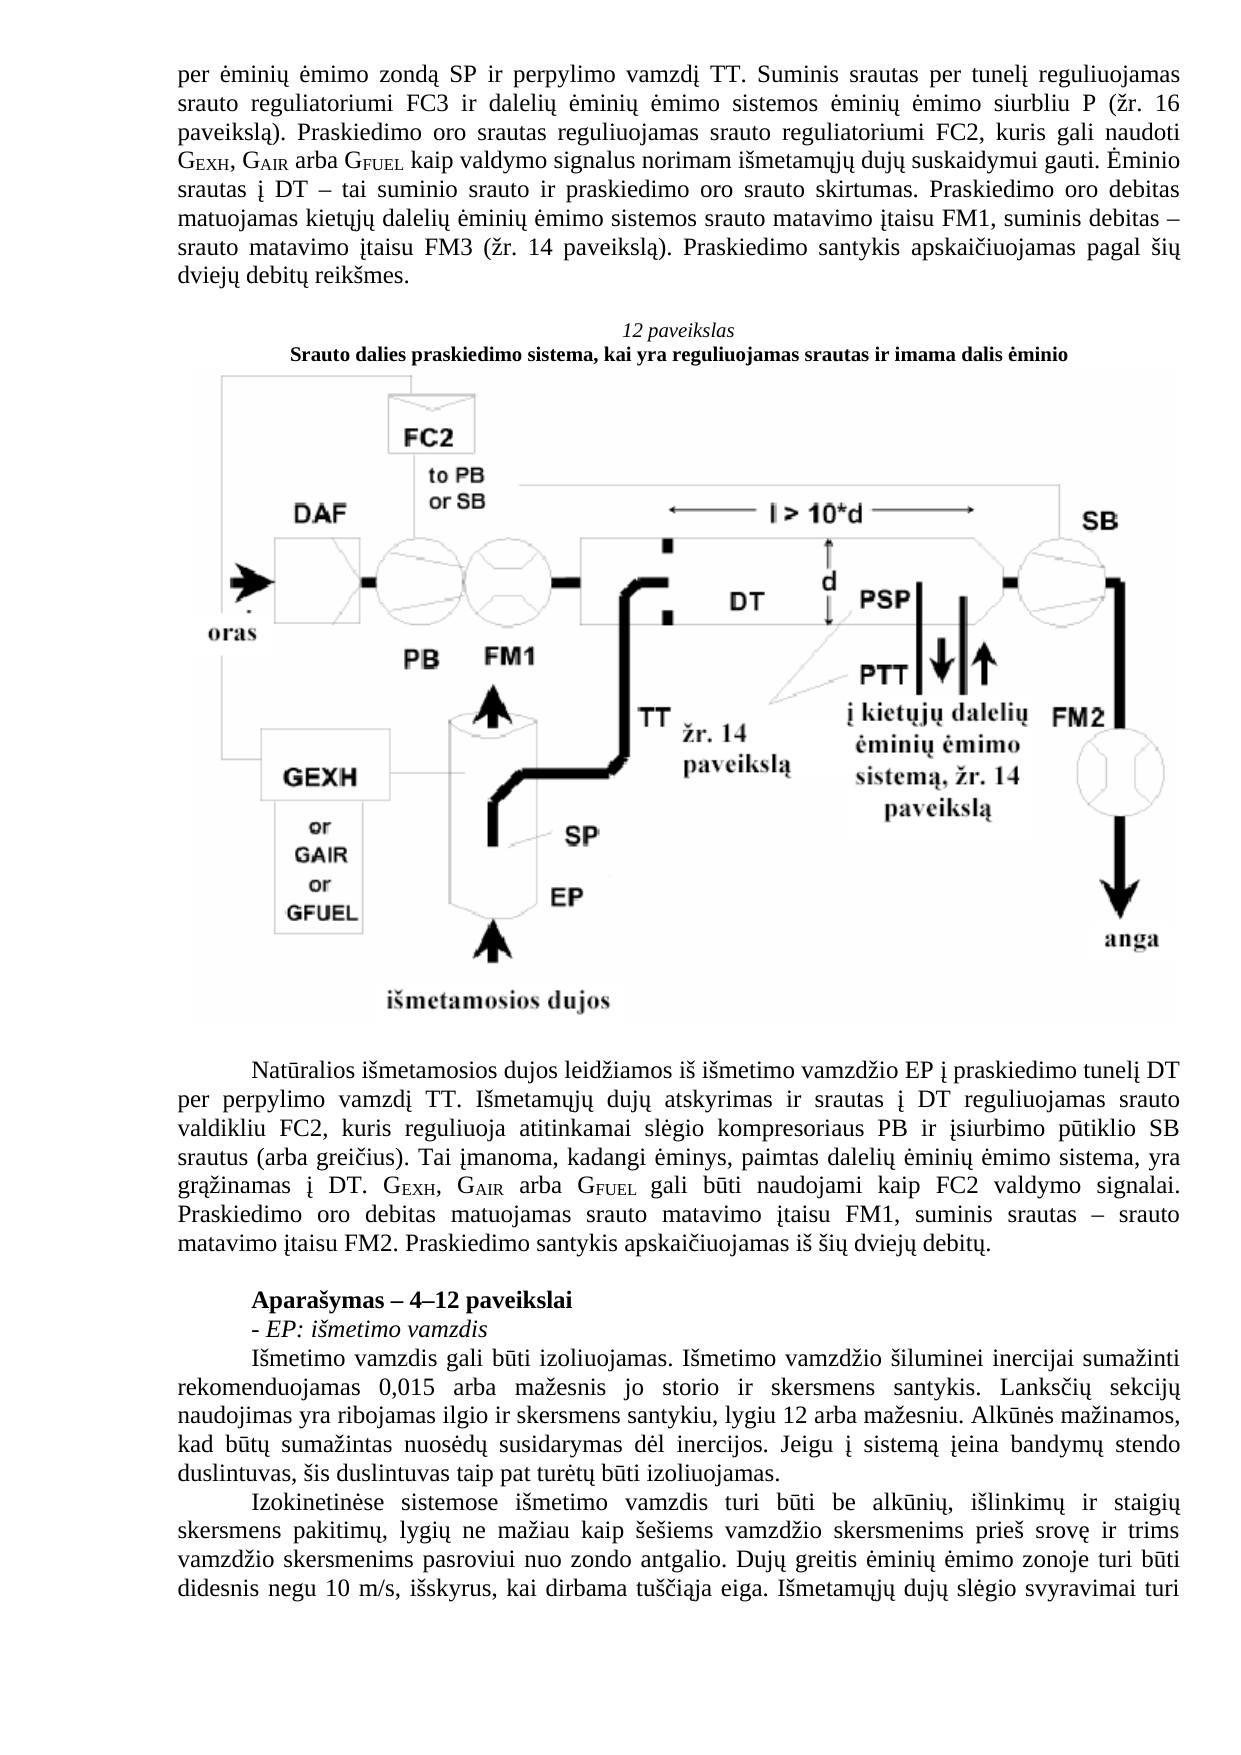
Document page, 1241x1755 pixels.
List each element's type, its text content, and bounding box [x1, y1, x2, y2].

table_header 12 paveikslas [177, 318, 1181, 342]
text per ėminių ėmimo zondą SP ir perpylimo vamzdį TT. Suminis srautas per tunelį reguliuojamas srauto reguliatoriumi FC3 ir dalelių ėminių ėmimo sistemos ėminių ėmimo siurbliu P (žr. 16 paveikslą). Praskiedimo oro srautas reguliuojamas srauto reguliatoriumi FC2, kuris gali naudoti GEXH, GAIR arba GFUEL kaip valdymo signalus norimam išmetamųjų dujų suskaidymui gauti. Ėminio srautas į DT – tai suminio srauto ir praskiedimo oro srauto skirtumas. Praskiedimo oro debitas matuojamas kietųjų dalelių ėminių ėmimo sistemos srauto matavimo įtaisu FM1, suminis debitas – srauto matavimo įtaisu FM3 (žr. 14 paveikslą). Praskiedimo santykis apskaičiuojamas pagal šių dviejų debitų reikšmes. [177, 59, 1181, 289]
text Išmetimo vamzdis gali būti izoliuojamas. Išmetimo vamzdžio šiluminei inercijai sumažinti rekomenduojamas 0,015 arba mažesnis jo storio ir skersmens santykis. Lanksčių sekcijų naudojimas yra ribojamas ilgio ir skersmens santykiu, lygiu 12 arba mažesniu. Alkūnės mažinamos, kad būtų sumažintas nuosėdų susidarymas dėl inercijos. Jeigu į sistemą įeina bandymų stendo duslintuvas, šis duslintuvas taip pat turėtų būti izoliuojamas. [177, 1343, 1181, 1487]
text Izokinetinėse sistemose išmetimo vamzdis turi būti be alkūnių, išlinkimų ir staigių skersmens pakitimų, lygių ne mažiau kaip šešiems vamzdžio skersmenims prieš srovę ir trims vamzdžio skersmenims pasroviui nuo zondo antgalio. Dujų greitis ėminių ėmimo zonoje turi būti didesnis negu 10 m/s, išskyrus, kai dirbama tuščiąja eiga. Išmetamųjų dujų slėgio svyravimai turi [177, 1487, 1181, 1602]
text Natūralios išmetamosios dujos leidžiamos iš išmetimo vamzdžio EP į praskiedimo tunelį DT per perpylimo vamzdį TT. Išmetamųjų dujų atskyrimas ir srautas į DT reguliuojamas srauto valdikliu FC2, kuris reguliuoja atitinkamai slėgio kompresoriaus PB ir įsiurbimo pūtiklio SB srautus (arba greičius). Tai įmanoma, kadangi ėminys, paimtas dalelių ėminių ėmimo sistema, yra grąžinamas į DT. GEXH, GAIR arba GFUEL gali būti naudojami kaip FC2 valdymo signalai. Praskiedimo oro debitas matuojamas srauto matavimo įtaisu FM1, suminis srautas – srauto matavimo įtaisu FM2. Praskiedimo santykis apskaičiuojamas iš šių dviejų debitų. [177, 1056, 1181, 1257]
text - EP: išmetimo vamzdis [177, 1314, 1181, 1343]
table_cell [177, 366, 188, 1027]
table_cell Srauto dalies praskiedimo sistema, kai yra reguliuojamas srautas ir imama dalis ėminio [177, 342, 1181, 366]
text Aparašymas – 4–12 paveikslai [177, 1286, 1181, 1314]
